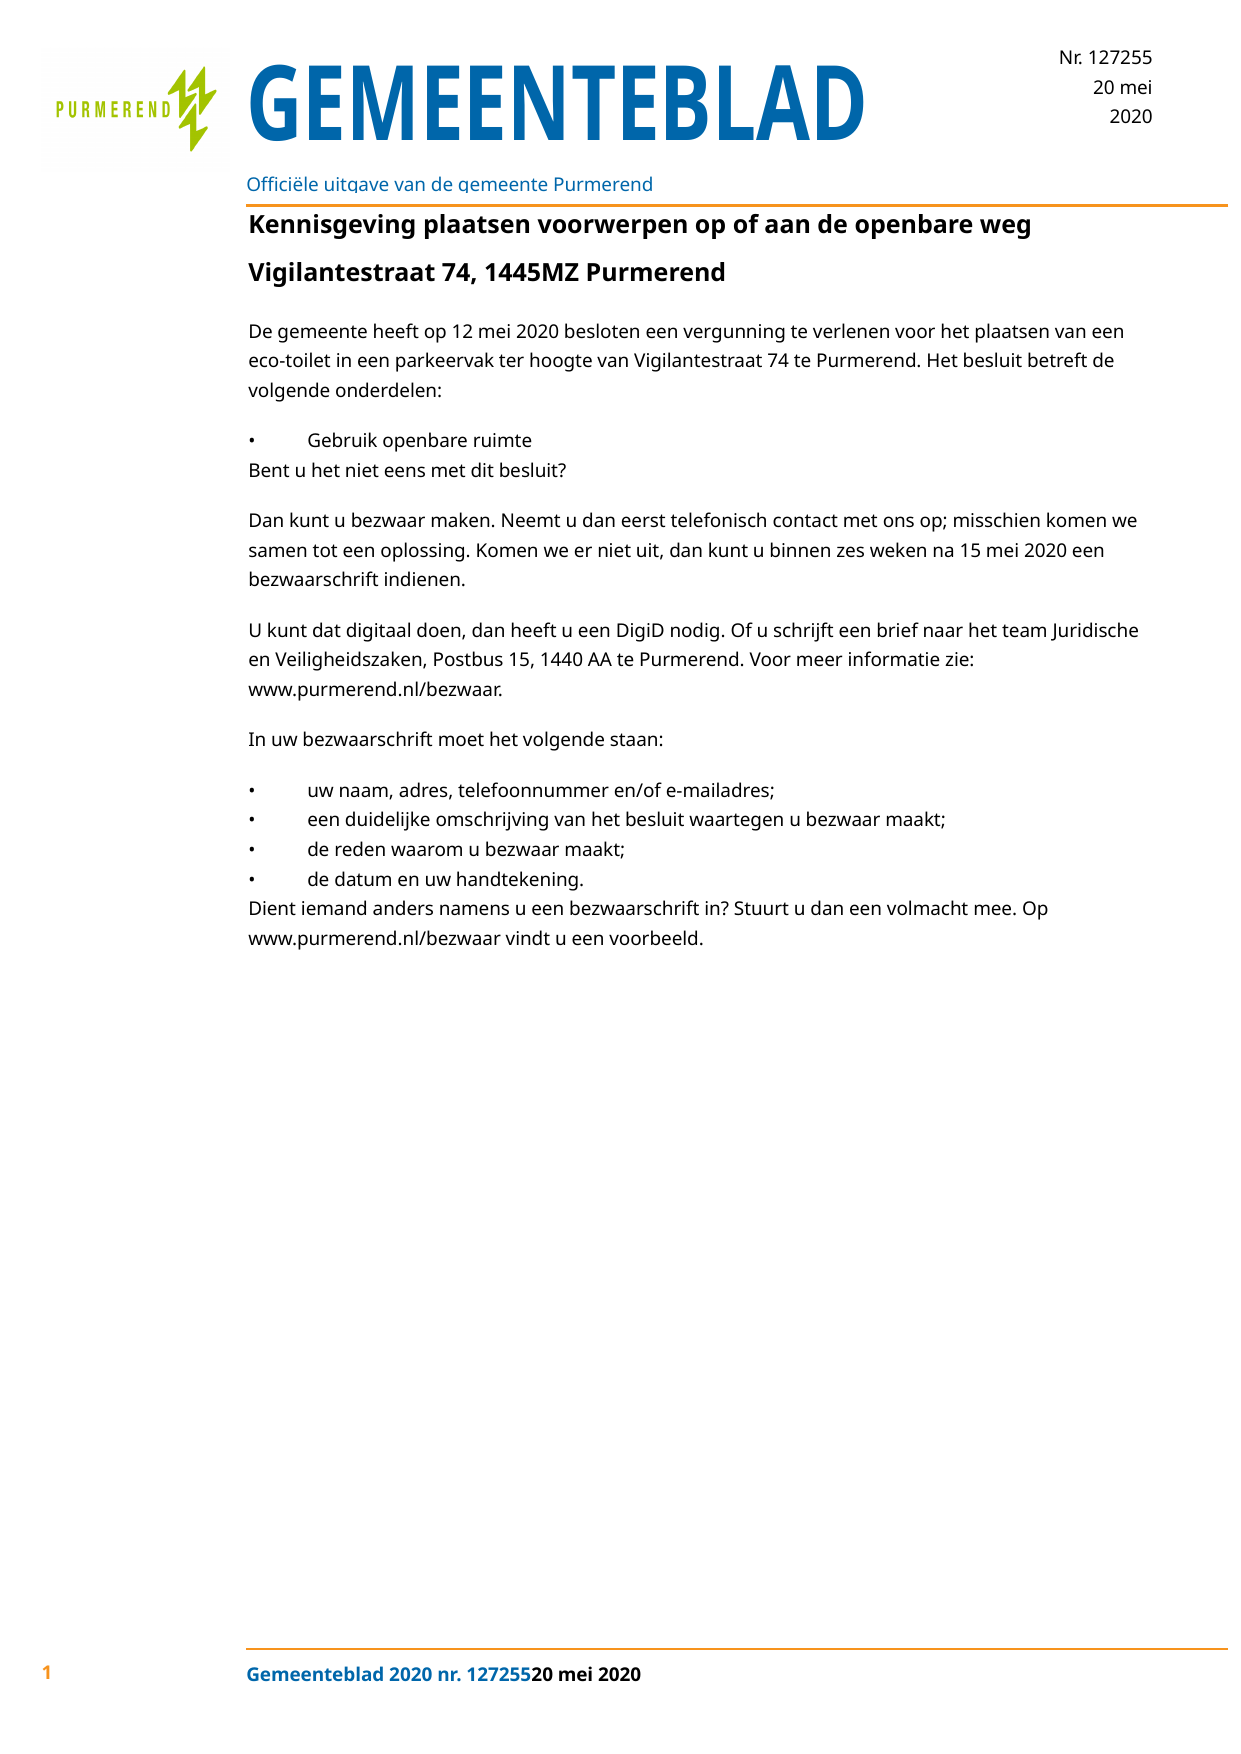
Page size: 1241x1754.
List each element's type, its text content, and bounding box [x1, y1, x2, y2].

text In uw bezwaarschrift moet het volgende staan: [248, 727, 1152, 752]
list de datum en uw handtekening. [248, 866, 1152, 892]
text U kunt dat digitaal doen, dan heeft u een DigiD nodig. Of u schrijft een brief naar het team Juridische en Veiligheidszaken, Postbus 15, 1440 AA te Purmerend. Voor meer informatie zie: www.purmerend.nl/bezwaar. [248, 617, 1152, 702]
text Dan kunt u bezwaar maken. Neemt u dan eerst telefonisch contact met ons op; misschien komen we samen tot een oplossing. Komen we er niet uit, dan kunt u binnen zes weken na 15 mei 2020 een bezwaarschrift indienen. [248, 507, 1152, 592]
list Gebruik openbare ruimte [248, 427, 1152, 453]
text De gemeente heeft op 12 mei 2020 besloten een vergunning te verlenen voor het plaatsen van een eco-toilet in een parkeervak ter hoogte van Vigilantestraat 74 te Purmerend. Het besluit betreft de volgende onderdelen: [248, 318, 1152, 403]
text Dient iemand anders namens u een bezwaarschrift in? Stuurt u dan een volmacht mee. Op www.purmerend.nl/bezwaar vindt u een voorbeeld. [248, 895, 1152, 951]
text Kennisgeving plaatsen voorwerpen op of aan de openbare weg Vigilantestraat 74, 1445MZ Purmerend [248, 207, 1152, 288]
text Bent u het niet eens met dit besluit? [248, 457, 1152, 483]
picture [41, 47, 231, 172]
list de reden waarom u bezwaar maakt; [248, 836, 1152, 862]
list uw naam, adres, telefoonnummer en/of e-mailadres; [248, 777, 1152, 803]
list een duidelijke omschrijving van het besluit waartegen u bezwaar maakt; [248, 807, 1152, 832]
